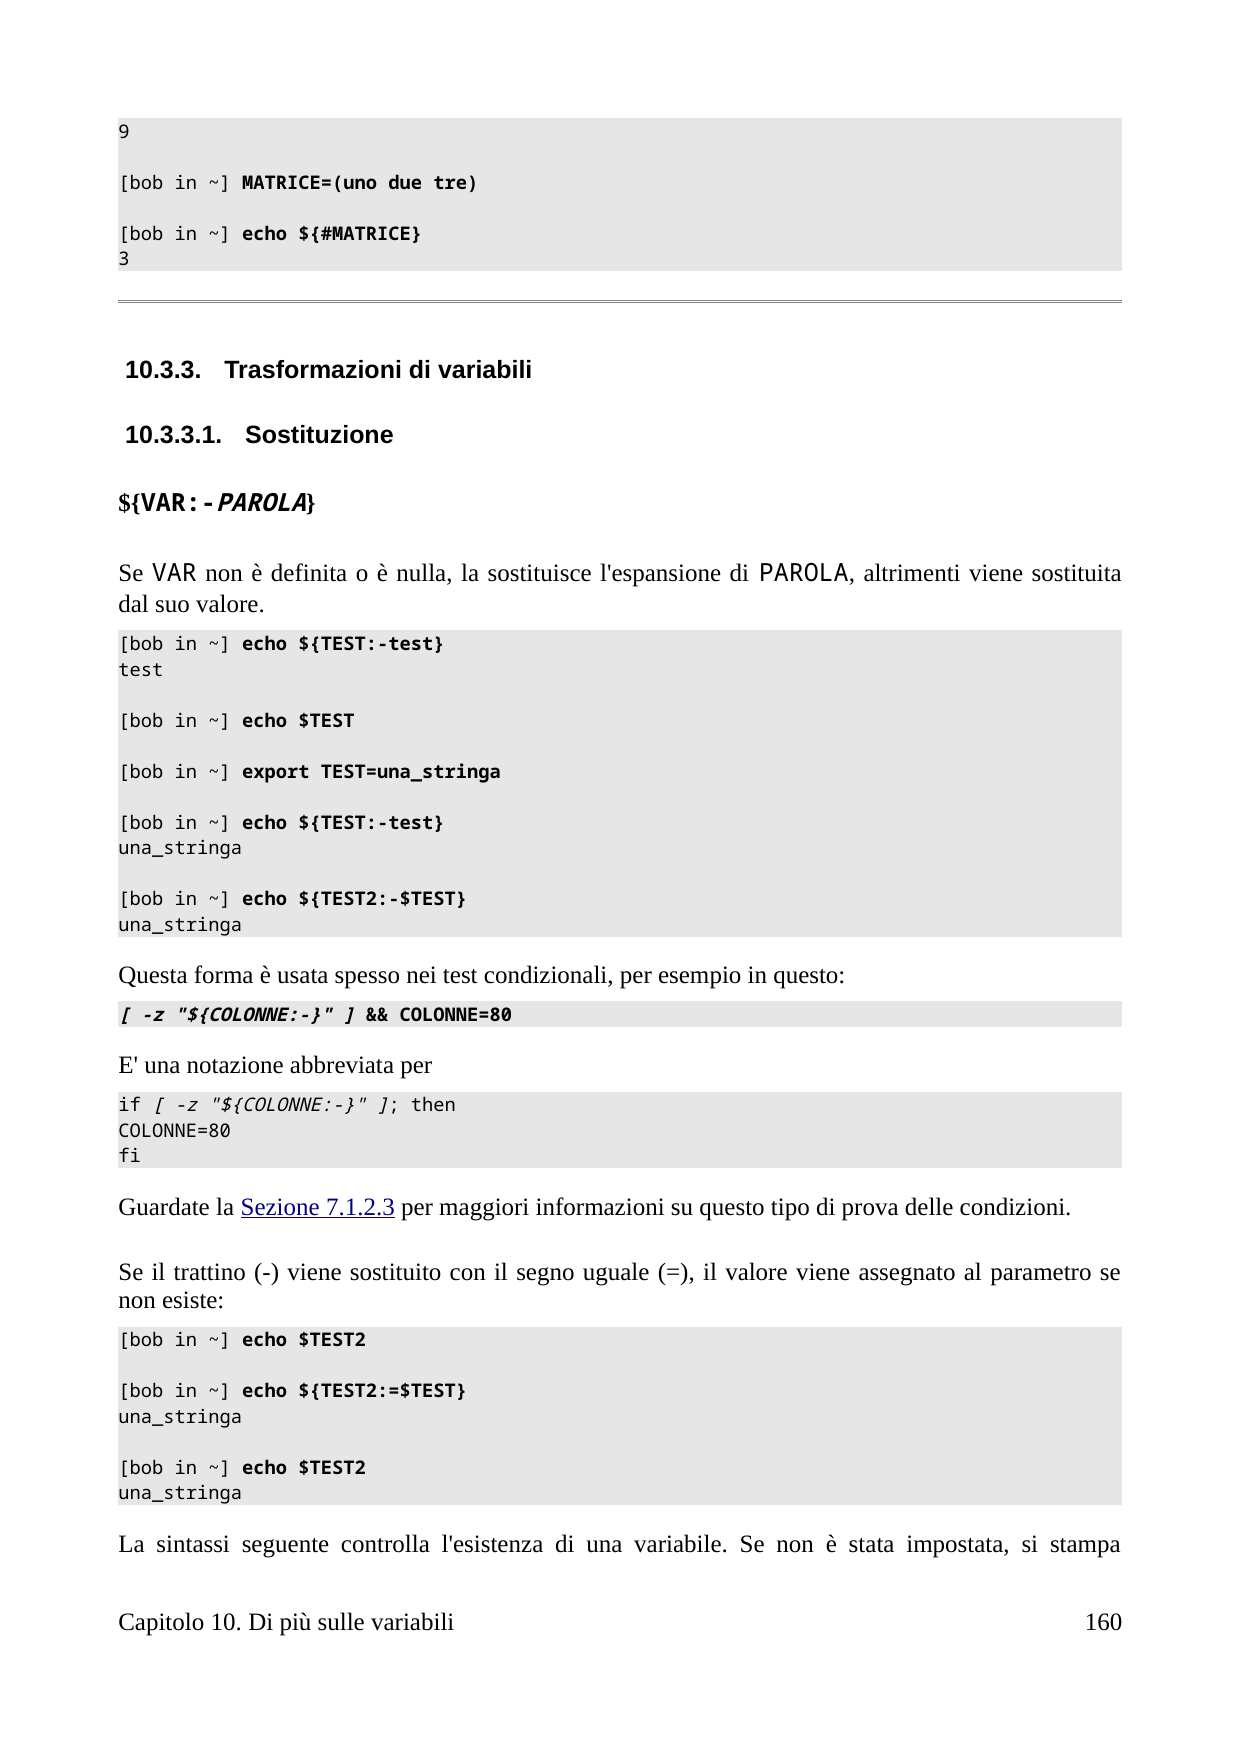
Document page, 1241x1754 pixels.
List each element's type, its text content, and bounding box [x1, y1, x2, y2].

text ${VAR:-PAROLA} [118, 485, 1122, 519]
text [bob in ~] echo $TEST2 [118, 1454, 1122, 1480]
text una_stringa [118, 834, 1122, 860]
text [bob in ~] echo $TEST2 [118, 1327, 1122, 1352]
text La sintassi seguente controlla l'esistenza di una variabile. Se non è stata impostata, si stampa [118, 1529, 1122, 1558]
text una_stringa [118, 911, 1122, 937]
text una_stringa [118, 1403, 1122, 1429]
subtitle Sostituzione [118, 420, 1122, 449]
text 3 [118, 246, 1122, 271]
text E' una notazione abbreviata per [118, 1051, 1122, 1079]
text 9 [118, 118, 1122, 144]
text if [ -z "${COLONNE:-}" ]; then [118, 1092, 1122, 1117]
text [bob in ~] MATRICE=(uno due tre) [118, 169, 1122, 195]
text [bob in ~] echo ${TEST:-test} [118, 809, 1122, 834]
text [bob in ~] echo ${TEST2:=$TEST} [118, 1378, 1122, 1403]
text Se VAR non è definita o è nulla, la sostituisce l'espansione di PAROLA, altrimenti viene sostituita dal suo valore. [118, 555, 1122, 618]
text Guardate la Sezione 7.1.2.3 per maggiori informazioni su questo tipo di prova delle condizioni. [118, 1192, 1122, 1221]
text [bob in ~] echo ${TEST2:-$TEST} [118, 886, 1122, 911]
text Se il trattino (-) viene sostituito con il segno uguale (=), il valore viene assegnato al parametro se non esiste: [118, 1257, 1122, 1314]
text COLONNE=80 [118, 1117, 1122, 1143]
text una_stringa [118, 1480, 1122, 1505]
text [bob in ~] echo $TEST [118, 707, 1122, 732]
text Questa forma è usata spesso nei test condizionali, per esempio in questo: [118, 960, 1122, 989]
subtitle Trasformazioni di variabili [118, 355, 1122, 384]
text [bob in ~] export TEST=una_stringa [118, 758, 1122, 783]
text [ -z "${COLONNE:-}" ] && COLONNE=80 [118, 1001, 1122, 1027]
text [bob in ~] echo ${#MATRICE} [118, 220, 1122, 246]
text [bob in ~] echo ${TEST:-test} [118, 630, 1122, 656]
text test [118, 656, 1122, 681]
text fi [118, 1143, 1122, 1168]
